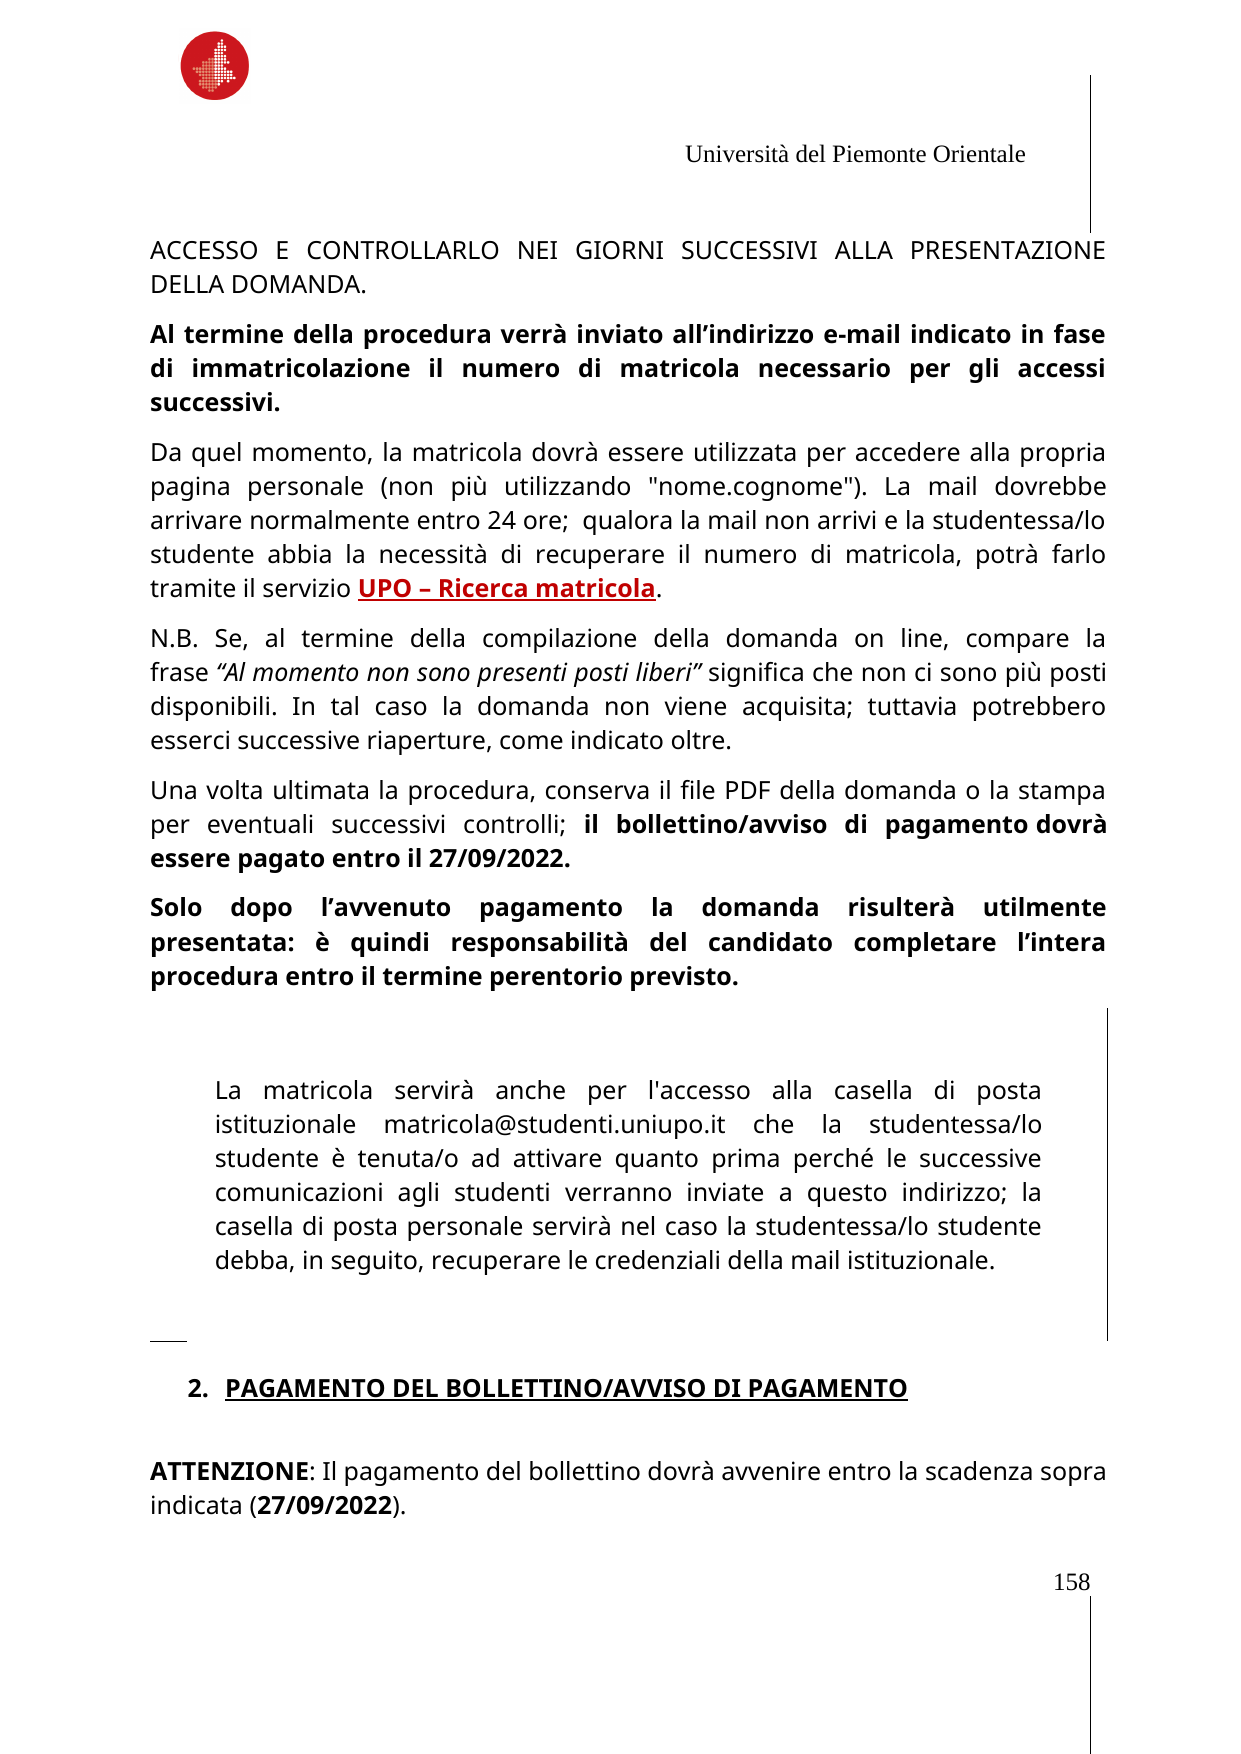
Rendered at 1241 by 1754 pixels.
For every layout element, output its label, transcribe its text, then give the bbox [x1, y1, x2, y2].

list PAGAMENTO DEL BOLLETTINO/AVVISO DI PAGAMENTO [187, 1371, 1107, 1405]
text La matricola servirà anche per l'accesso alla casella di posta istituzionale matricola@studenti.uniupo.it che la studentessa/lo studente è tenuta/o ad attivare quanto prima perché le successive comunicazioni agli studenti verranno inviate a questo indirizzo; la casella di posta personale servirà nel caso la studentessa/lo studente debba, in seguito, recuperare le credenziali della mail istituzionale. [150, 1008, 1107, 1341]
text Solo dopo l’avvenuto pagamento la domanda risulterà utilmente presentata: è quindi responsabilità del candidato completare l’intera procedura entro il termine perentorio previsto. [150, 890, 1107, 992]
text Da quel momento, la matricola dovrà essere utilizzata per accedere alla propria pagina personale (non più utilizzando "nome.cognome"). La mail dovrebbe arrivare normalmente entro 24 ore; qualora la mail non arrivi e la studentessa/lo studente abbia la necessità di recuperare il numero di matricola, potrà farlo tramite il servizio UPO – Ricerca matricola. [150, 434, 1107, 605]
text ACCESSO E CONTROLLARLO NEI GIORNI SUCCESSIVI ALLA PRESENTAZIONE DELLA DOMANDA. [150, 233, 1107, 301]
text Al termine della procedura verrà inviato all’indirizzo e-mail indicato in fase di immatricolazione il numero di matricola necessario per gli accessi successivi. [150, 317, 1107, 419]
text Una volta ultimata la procedura, conserva il file PDF della domanda o la stampa per eventuali successivi controlli; il bollettino/avviso di pagamento dovrà essere pagato entro il 27/09/2022. [150, 772, 1107, 874]
text N.B. Se, al termine della compilazione della domanda on line, compare la frase “Al momento non sono presenti posti liberi” significa che non ci sono più posti disponibili. In tal caso la domanda non viene acquisita; tuttavia potrebbero esserci successive riaperture, come indicato oltre. [150, 620, 1107, 757]
text ATTENZIONE: Il pagamento del bollettino dovrà avvenire entro la scadenza sopra indicata (27/09/2022). [150, 1454, 1107, 1522]
